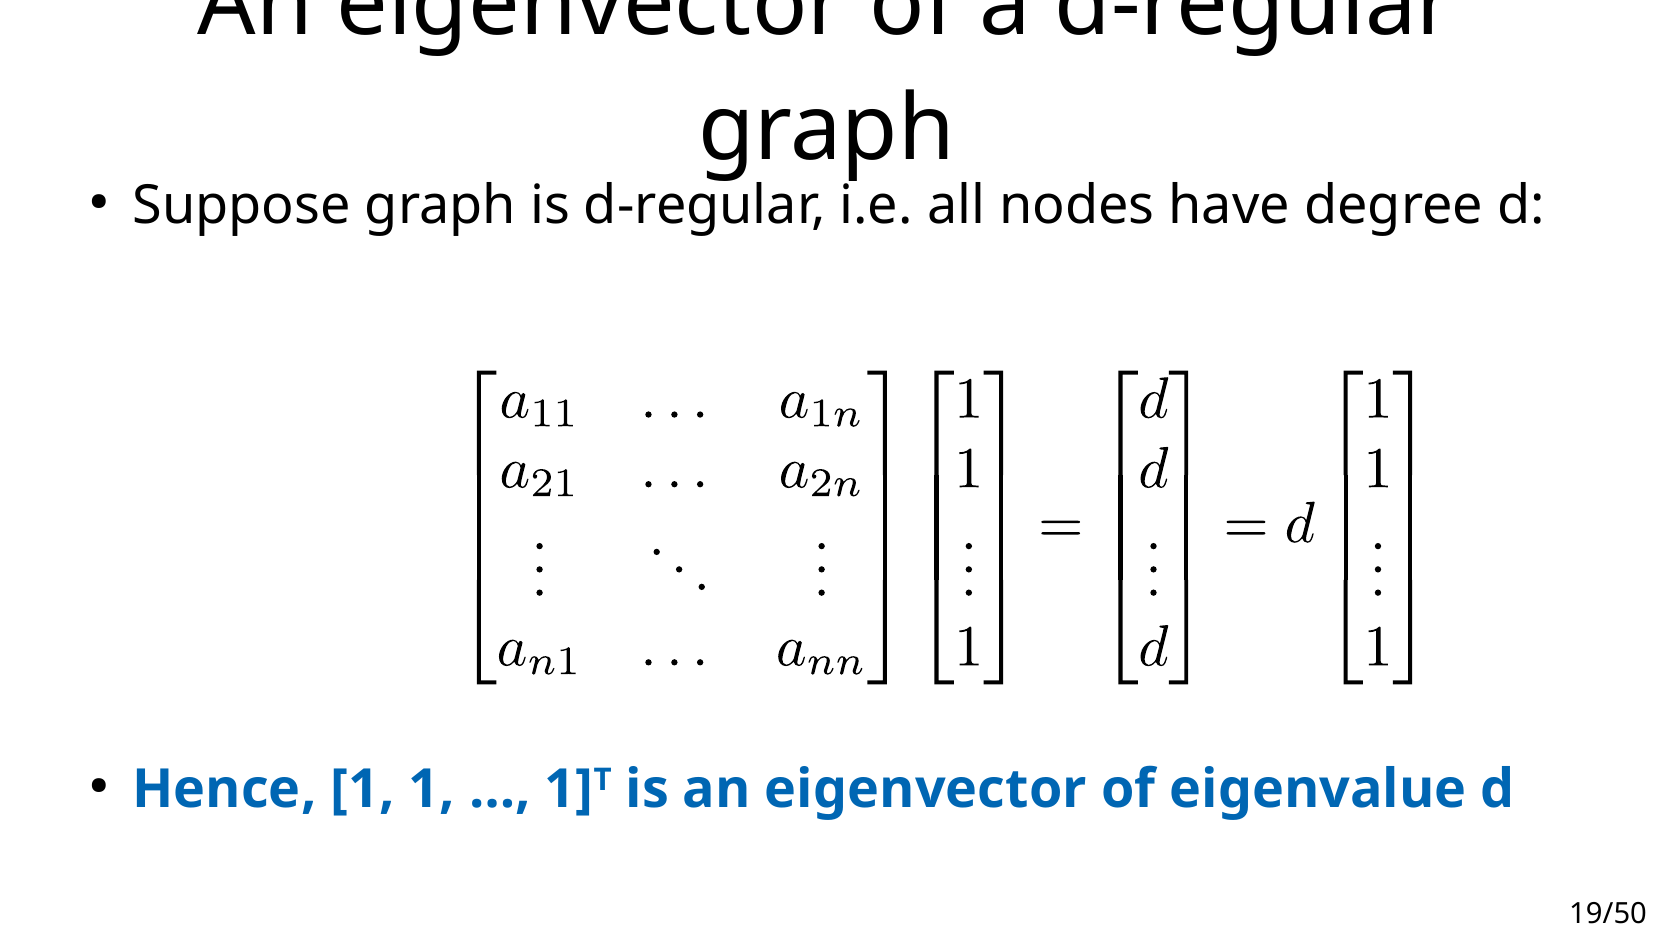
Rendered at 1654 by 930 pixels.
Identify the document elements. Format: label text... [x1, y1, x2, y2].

list Suppose graph is d-regular, i.e. all nodes have degree d: Hence, [1, 1, …, 1]T is an eigenvector of eigenvalue d [75, 165, 1564, 886]
title An eigenvector of a d-regular graph [82, 0, 1571, 126]
text_box [457, 370, 1432, 685]
